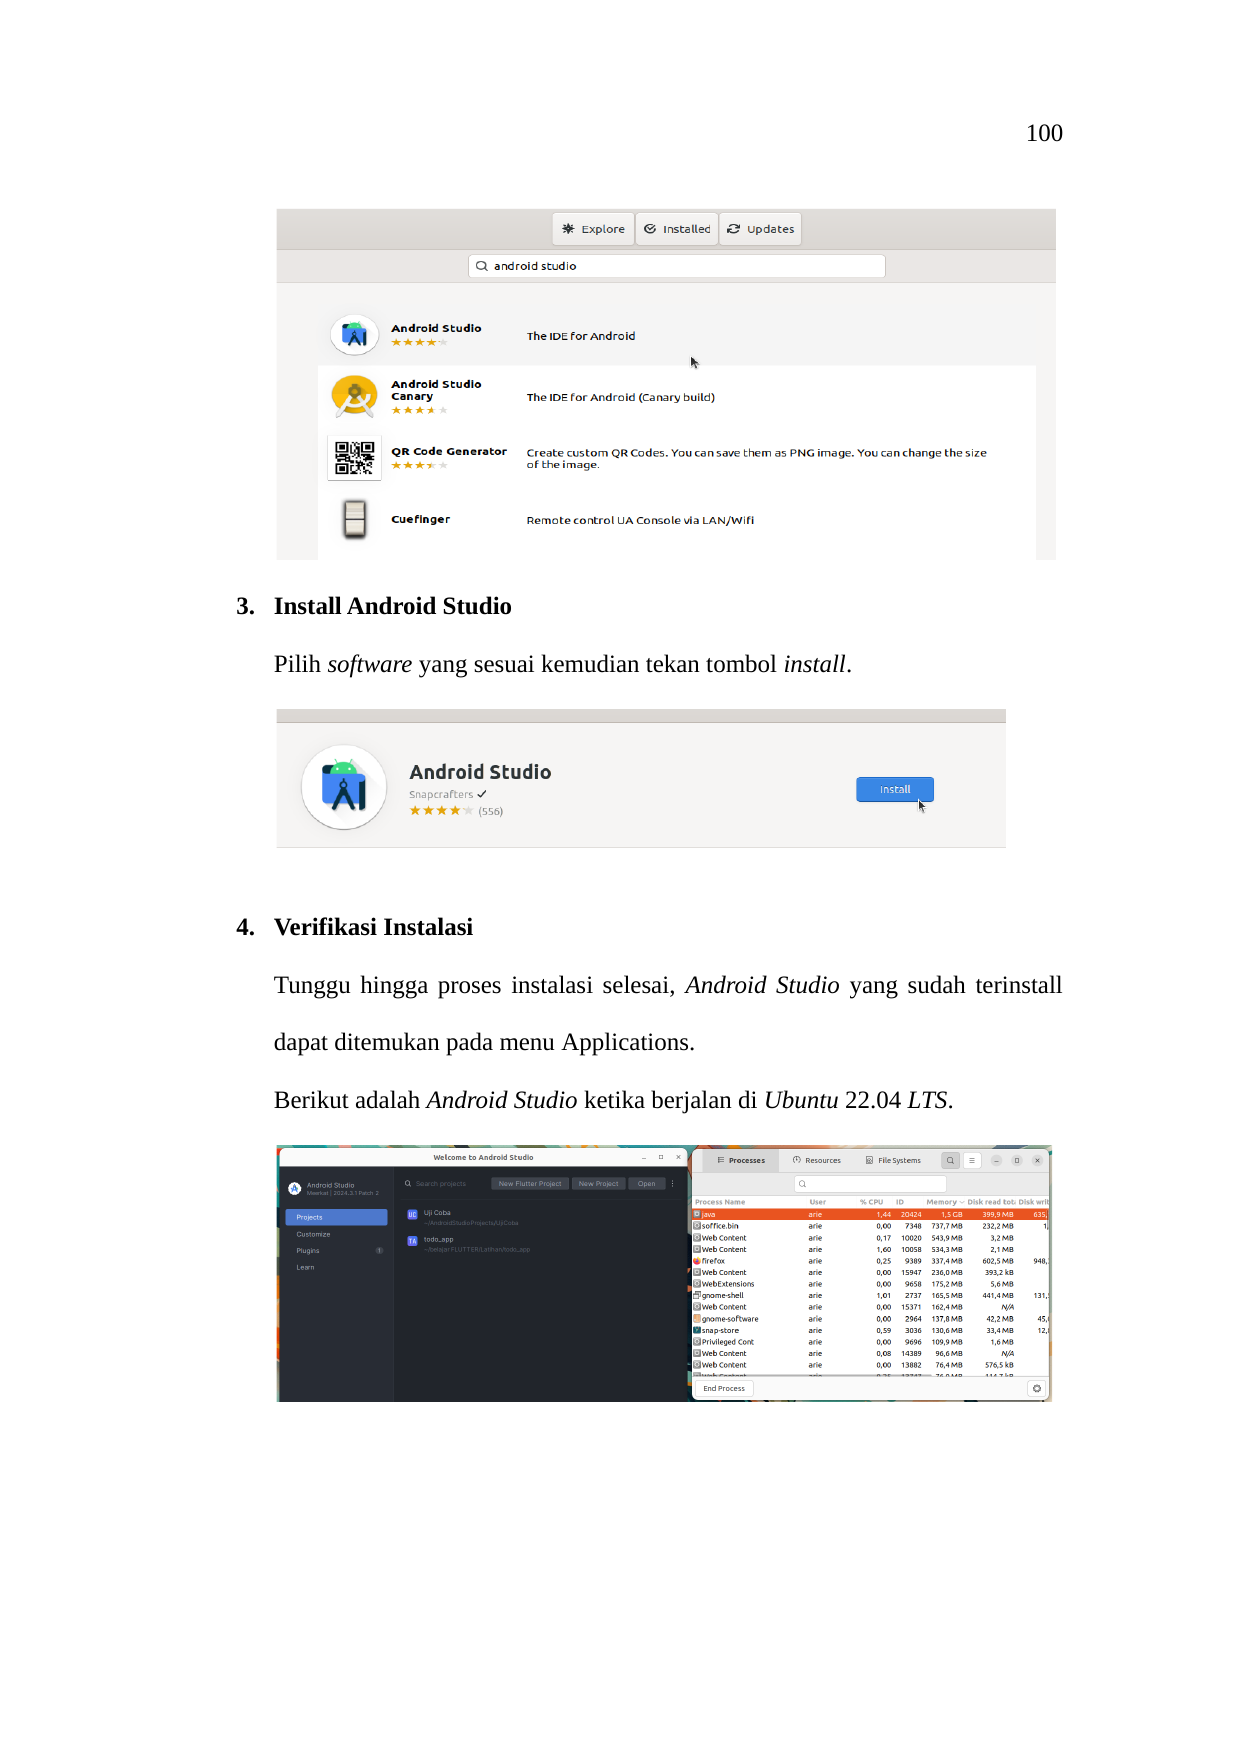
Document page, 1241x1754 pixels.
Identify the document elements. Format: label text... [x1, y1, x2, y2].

list Berikut adalah Android Studio ketika berjalan di Ubuntu 22.04 LTS. [236, 1085, 1063, 1113]
list Tunggu hingga proses instalasi selesai, Android Studio yang sudah terinstall dapat ditemukan pada menu Applications. [236, 970, 1063, 1056]
picture [276, 709, 1006, 721]
list Verifikasi Instalasi [236, 912, 1063, 941]
list Pilih software yang sesuai kemudian tekan tombol install. [236, 649, 1063, 677]
list Install Android Studio [236, 591, 1063, 620]
picture [276, 1145, 1053, 1402]
